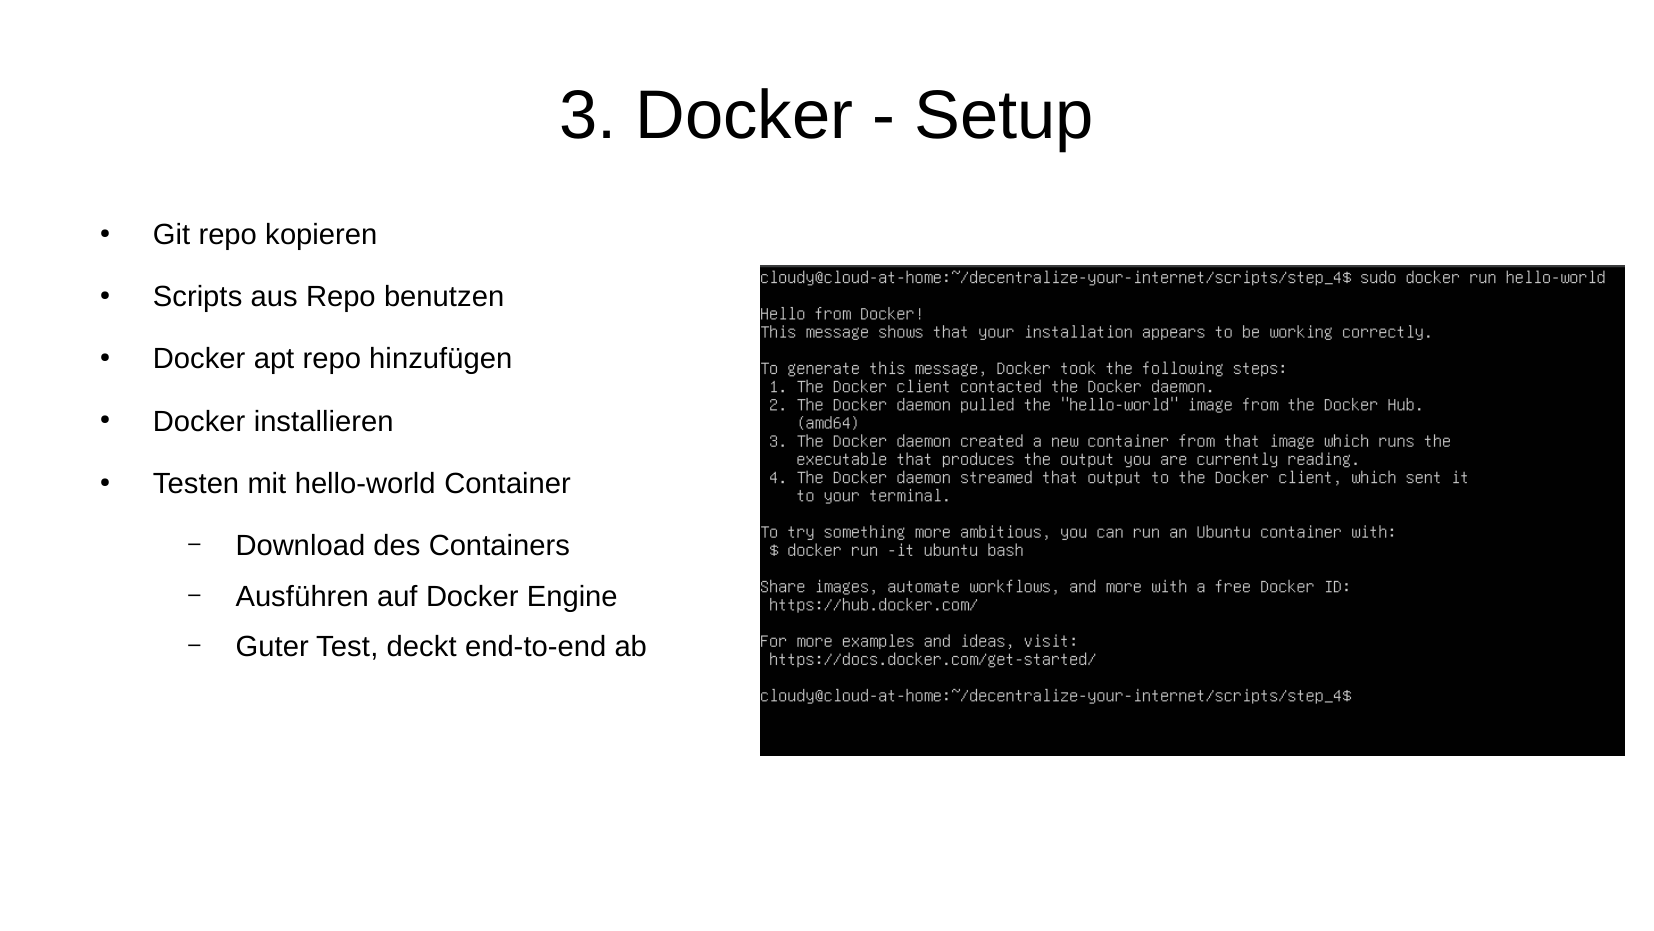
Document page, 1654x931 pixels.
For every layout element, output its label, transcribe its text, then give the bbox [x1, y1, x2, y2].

list Git repo kopieren Scripts aus Repo benutzen Docker apt repo hinzufügen Docker installieren Testen mit hello-world Container Download des Containers Ausführen auf Docker Engine Guter Test, deckt end-to-end ab [82, 217, 1571, 886]
title 3. Docker - Setup [82, 37, 1571, 193]
picture [760, 265, 1625, 756]
